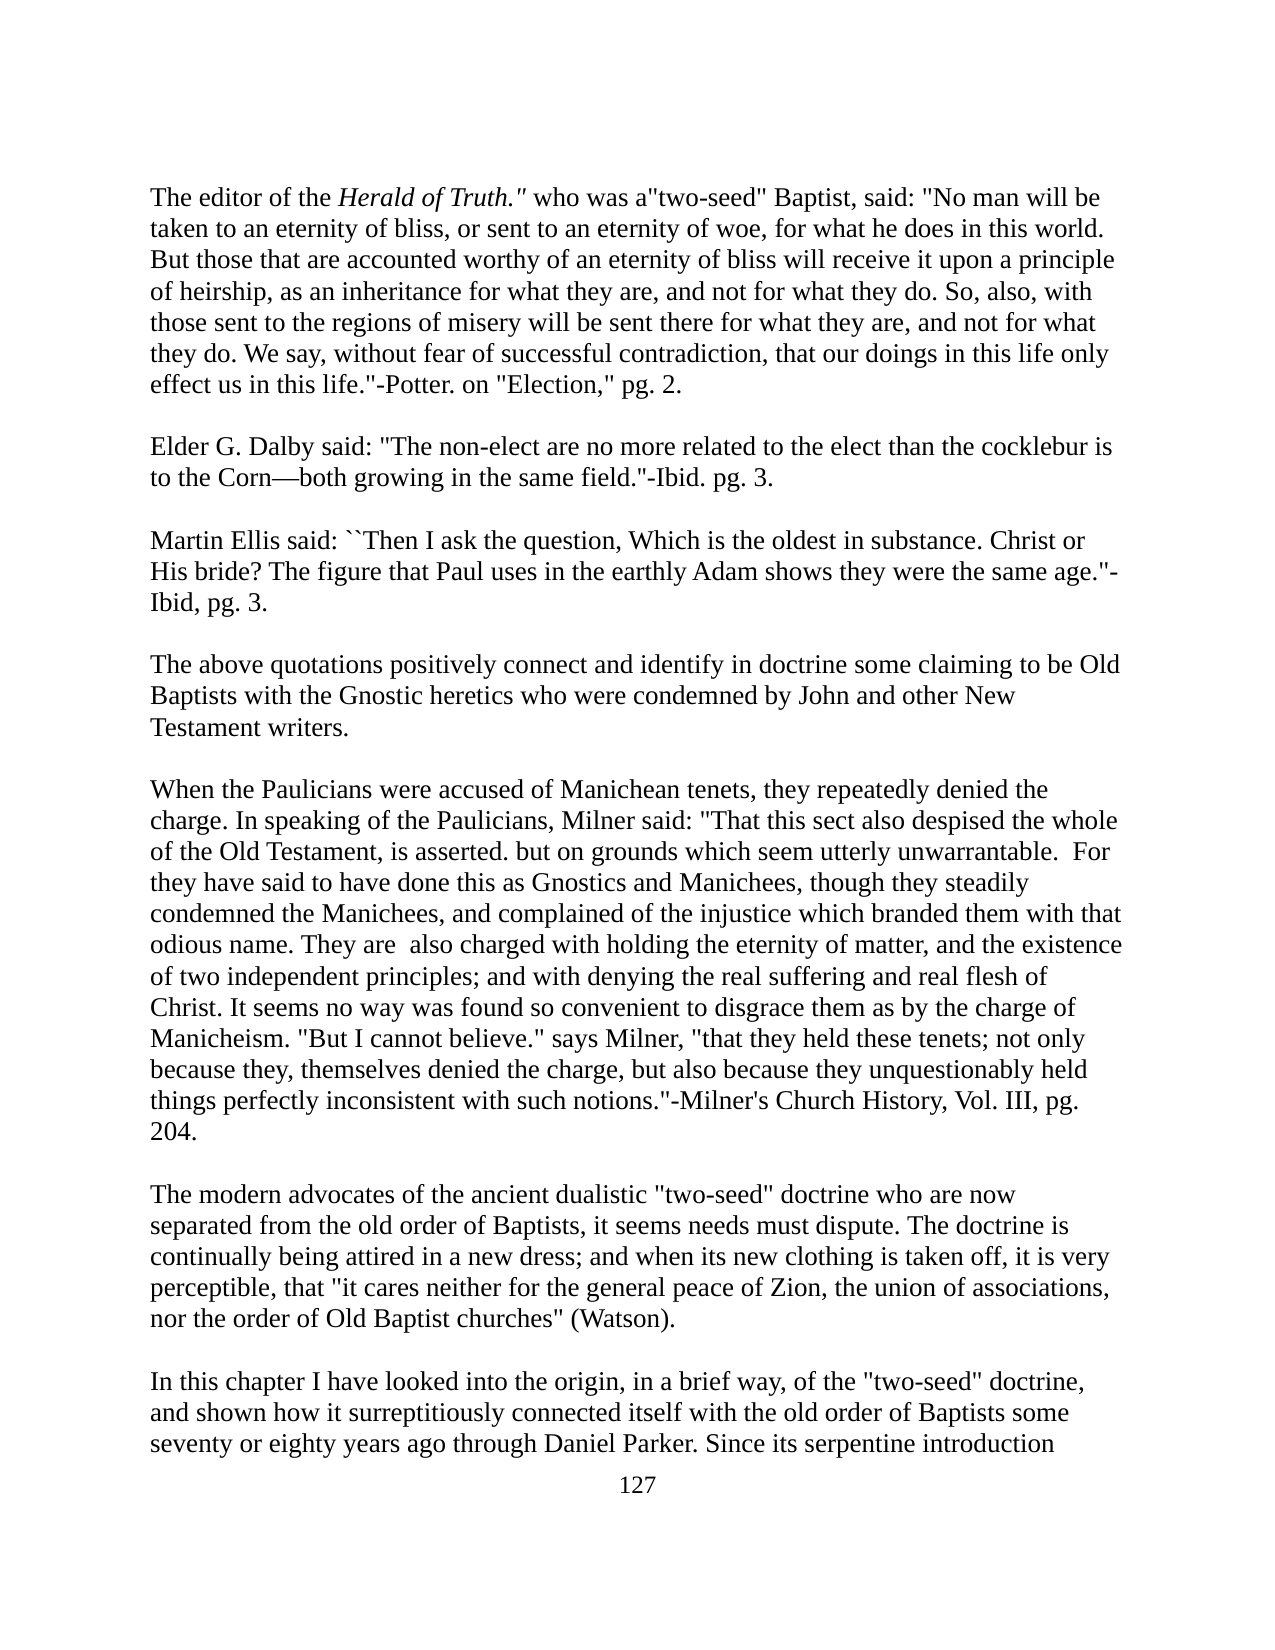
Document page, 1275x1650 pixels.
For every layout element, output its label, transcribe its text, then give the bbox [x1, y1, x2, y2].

text In this chapter I have looked into the origin, in a brief way, of the "two-seed" doctrine, and shown how it surreptitiously connected itself with the old order of Baptists some seventy or eighty years ago through Daniel Parker. Since its serpentine introduction [150, 1365, 1125, 1458]
text The editor of the Herald of Truth." who was a"two-seed" Baptist, said: "No man will be taken to an eternity of bliss, or sent to an eternity of woe, for what he does in this world. But those that are accounted worthy of an eternity of bliss will receive it upon a principle of heirship, as an inheritance for what they are, and not for what they do. So, also, with those sent to the regions of misery will be sent there for what they are, and not for what they do. We say, without fear of successful contradiction, that our doings in this life only effect us in this life."-Potter. on "Election," pg. 2. [150, 181, 1125, 399]
text When the Paulicians were accused of Manichean tenets, they repeatedly denied the charge. In speaking of the Paulicians, Milner said: "That this sect also despised the whole of the Old Testament, is asserted. but on grounds which seem utterly unwarrantable. For they have said to have done this as Gnostics and Manichees, though they steadily condemned the Manichees, and complained of the injustice which branded them with that odious name. They are also charged with holding the eternity of matter, and the existence of two independent principles; and with denying the real suffering and real flesh of Christ. It seems no way was found so convenient to disgrace them as by the charge of Manicheism. "But I cannot believe." says Milner, "that they held these tenets; not only because they, themselves denied the charge, but also because they unquestionably held things perfectly inconsistent with such notions."-Milner's Church History, Vol. III, pg. 204. [150, 773, 1125, 1147]
text The modern advocates of the ancient dualistic "two-seed" doctrine who are now separated from the old order of Baptists, it seems needs must dispute. The doctrine is continually being attired in a new dress; and when its new clothing is taken off, it is very perceptible, that "it cares neither for the general peace of Zion, the union of associations, nor the order of Old Baptist churches" (Watson). [150, 1178, 1125, 1333]
text Martin Ellis said: ``Then I ask the question, Which is the oldest in substance. Christ or His bride? The figure that Paul uses in the earthly Adam shows they were the same age."-Ibid, pg. 3. [150, 524, 1125, 617]
text The above quotations positively connect and identify in doctrine some claiming to be Old Baptists with the Gnostic heretics who were condemned by John and other New Testament writers. [150, 648, 1125, 742]
text Elder G. Dalby said: "The non-elect are no more related to the elect than the cocklebur is to the Corn—both growing in the same field.''-Ibid. pg. 3. [150, 430, 1125, 493]
